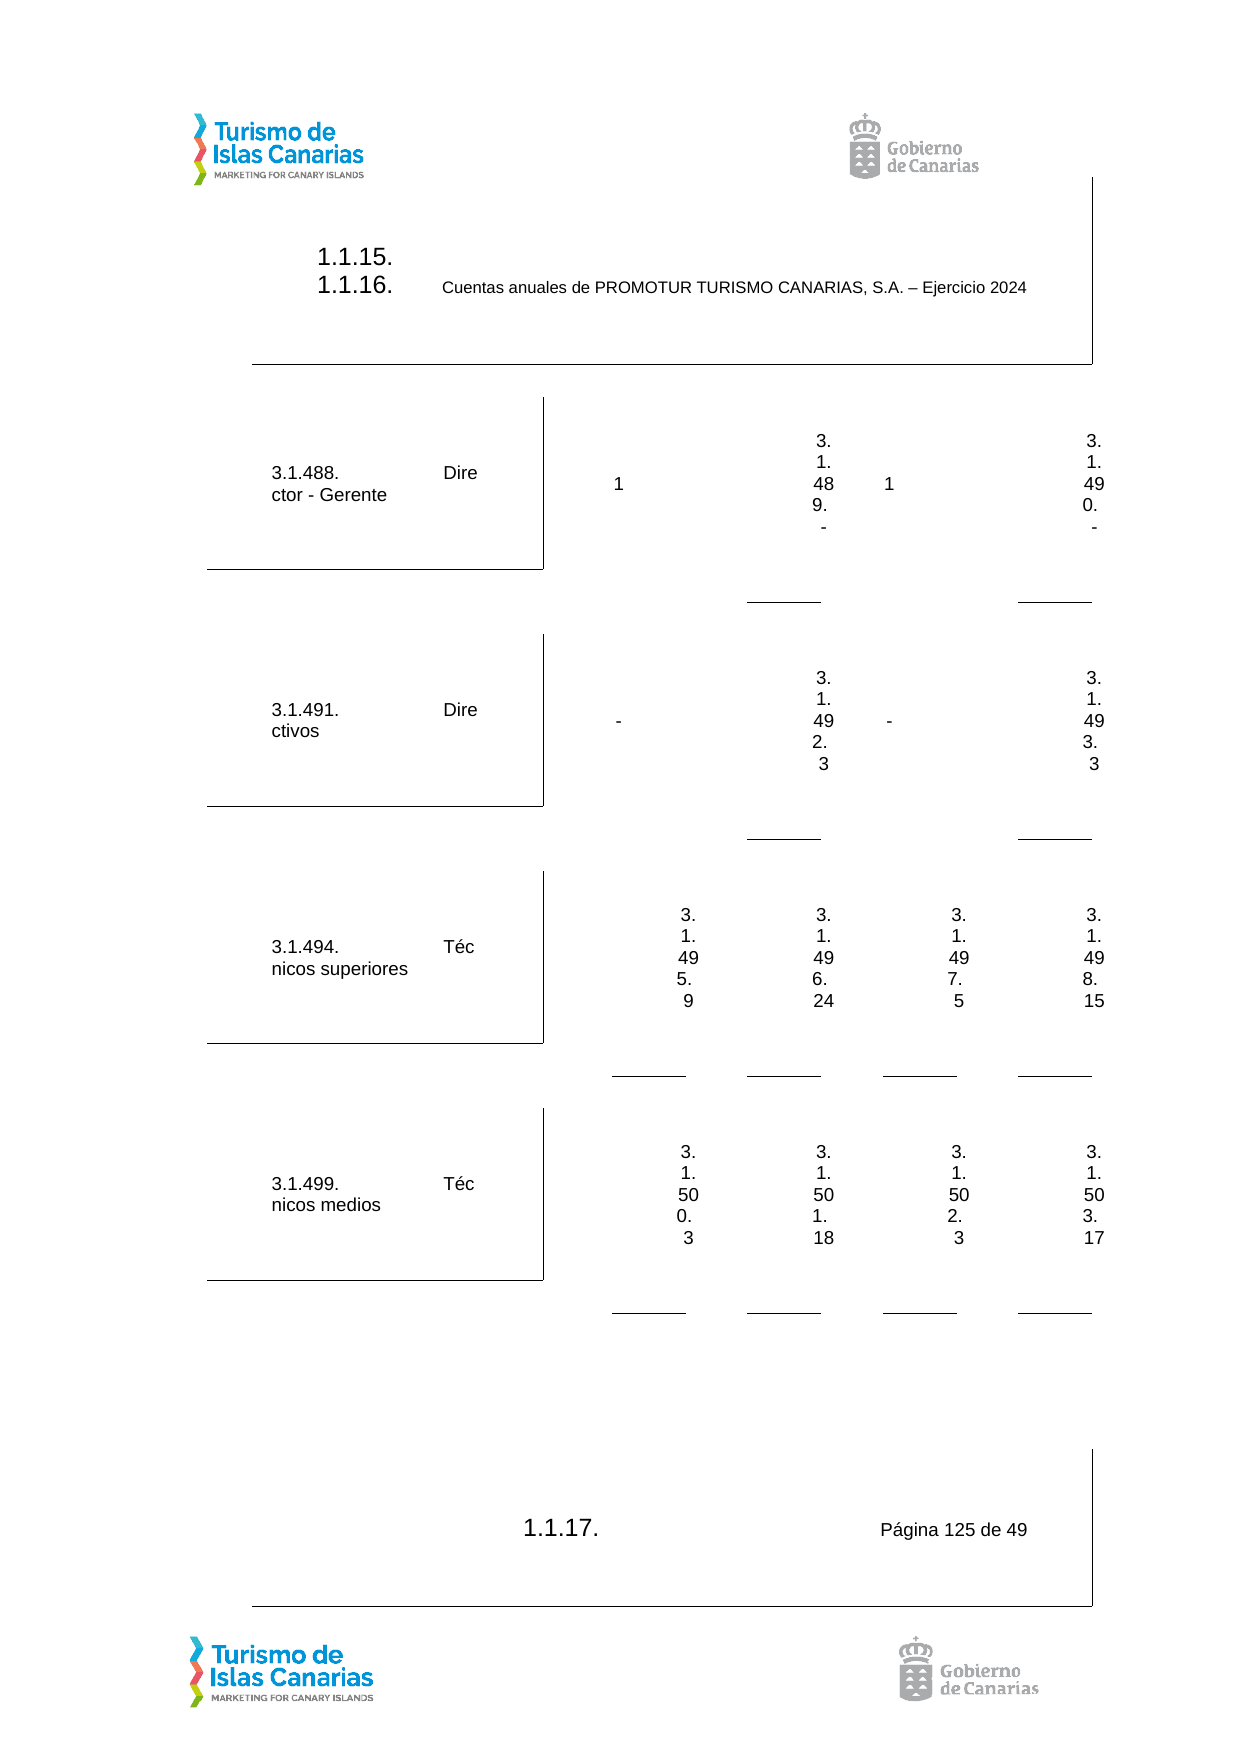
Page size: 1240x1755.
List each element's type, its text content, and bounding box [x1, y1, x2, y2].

table_cell 3 [957, 602, 1092, 839]
table_cell 1 [551, 364, 686, 602]
table_cell - [821, 602, 957, 839]
table_cell 18 [686, 1076, 821, 1313]
table_cell 5 [821, 839, 957, 1076]
table_cell 1 [821, 364, 957, 602]
table_cell 24 [686, 995, 691, 1006]
table_cell 15 [957, 839, 1092, 1076]
table_cell - [551, 602, 686, 839]
table_cell 9 [551, 839, 686, 1076]
table_cell 24 [686, 839, 821, 1076]
table_cell - [686, 364, 821, 602]
table_cell Técnicos superiores [177, 839, 551, 1076]
table_cell Directivos [177, 602, 551, 839]
table_cell 17 [957, 1076, 1092, 1313]
table_cell - [957, 364, 1092, 602]
table_cell Técnicos medios [177, 1076, 551, 1313]
table_cell 3 [686, 602, 821, 839]
table_cell - [1084, 499, 1090, 510]
table_cell 3 [821, 1076, 957, 1313]
table_cell 3 [678, 1210, 684, 1221]
table_cell 3 [551, 1076, 686, 1313]
table_cell Director - Gerente [177, 364, 551, 602]
